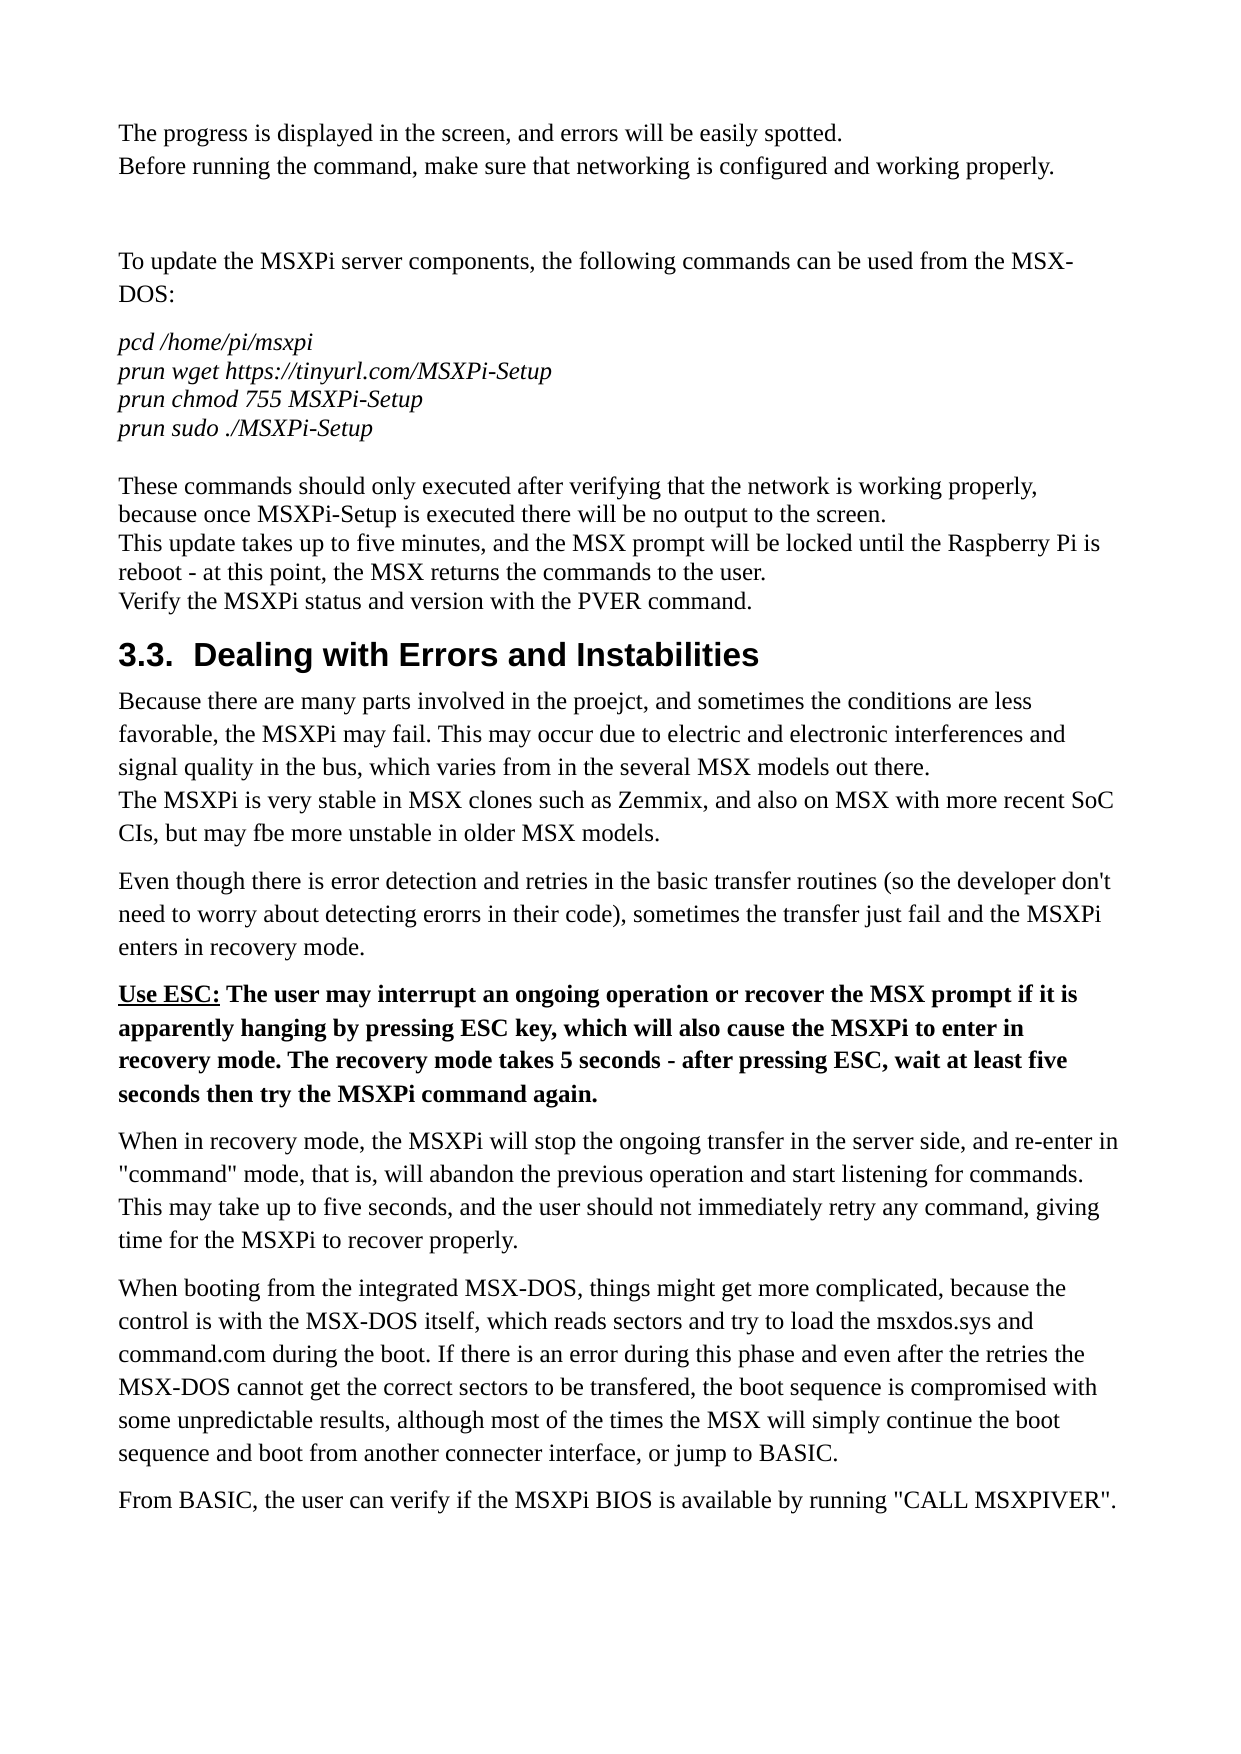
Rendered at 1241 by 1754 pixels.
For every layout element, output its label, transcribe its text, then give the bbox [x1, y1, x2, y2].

text Because there are many parts involved in the proejct, and sometimes the conditions are less favorable, the MSXPi may fail. This may occur due to electric and electronic interferences and signal quality in the bus, which varies from in the several MSX models out there. The MSXPi is very stable in MSX clones such as Zemmix, and also on MSX with more recent SoC CIs, but may fbe more unstable in older MSX models. [118, 686, 1122, 847]
text These commands should only executed after verifying that the network is working properly, because once MSXPi-Setup is executed there will be no output to the screen. [118, 471, 1122, 528]
text When booting from the integrated MSX-DOS, things might get more complicated, because the control is with the MSX-DOS itself, which reads sectors and try to load the msxdos.sys and command.com during the boot. If there is an error during this phase and even after the retries the MSX-DOS cannot get the correct sectors to be transfered, the boot sequence is compromised with some unpredictable results, although most of the times the MSX will simply continue the boot sequence and boot from another connecter interface, or jump to BASIC. [118, 1273, 1122, 1467]
text From BASIC, the user can verify if the MSXPi BIOS is available by running "CALL MSXPIVER". [118, 1486, 1122, 1514]
subtitle Dealing with Errors and Instabilities [118, 635, 1122, 674]
text The progress is displayed in the screen, and errors will be easily spotted. Before running the command, make sure that networking is configured and working properly. [118, 118, 1122, 180]
text This update takes up to five minutes, and the MSX prompt will be locked until the Raspberry Pi is reboot - at this point, the MSX returns the commands to the user. Verify the MSXPi status and version with the PVER command. [118, 528, 1122, 614]
text When in recovery mode, the MSXPi will stop the ongoing transfer in the server side, and re-enter in "command" mode, that is, will abandon the previous operation and start listening for commands. This may take up to five seconds, and the user should not immediately retry any command, giving time for the MSXPi to recover properly. [118, 1126, 1122, 1254]
text Even though there is error detection and retries in the basic transfer routines (so the developer don't need to worry about detecting erorrs in their code), sometimes the transfer just fail and the MSXPi enters in recovery mode. [118, 866, 1122, 961]
text To update the MSXPi server components, the following commands can be used from the MSX-DOS: [118, 246, 1122, 308]
text prun chmod 755 MSXPi-Setup [118, 384, 1122, 413]
text prun sudo ./MSXPi-Setup [118, 413, 1122, 442]
text pcd /home/pi/msxpi [118, 327, 1122, 356]
text prun wget https://tinyurl.com/MSXPi-Setup [118, 356, 1122, 384]
text Use ESC: The user may interrupt an ongoing operation or recover the MSX prompt if it is apparently hanging by pressing ESC key, which will also cause the MSXPi to enter in recovery mode. The recovery mode takes 5 seconds - after pressing ESC, wait at least five seconds then try the MSXPi command again. [118, 979, 1122, 1107]
